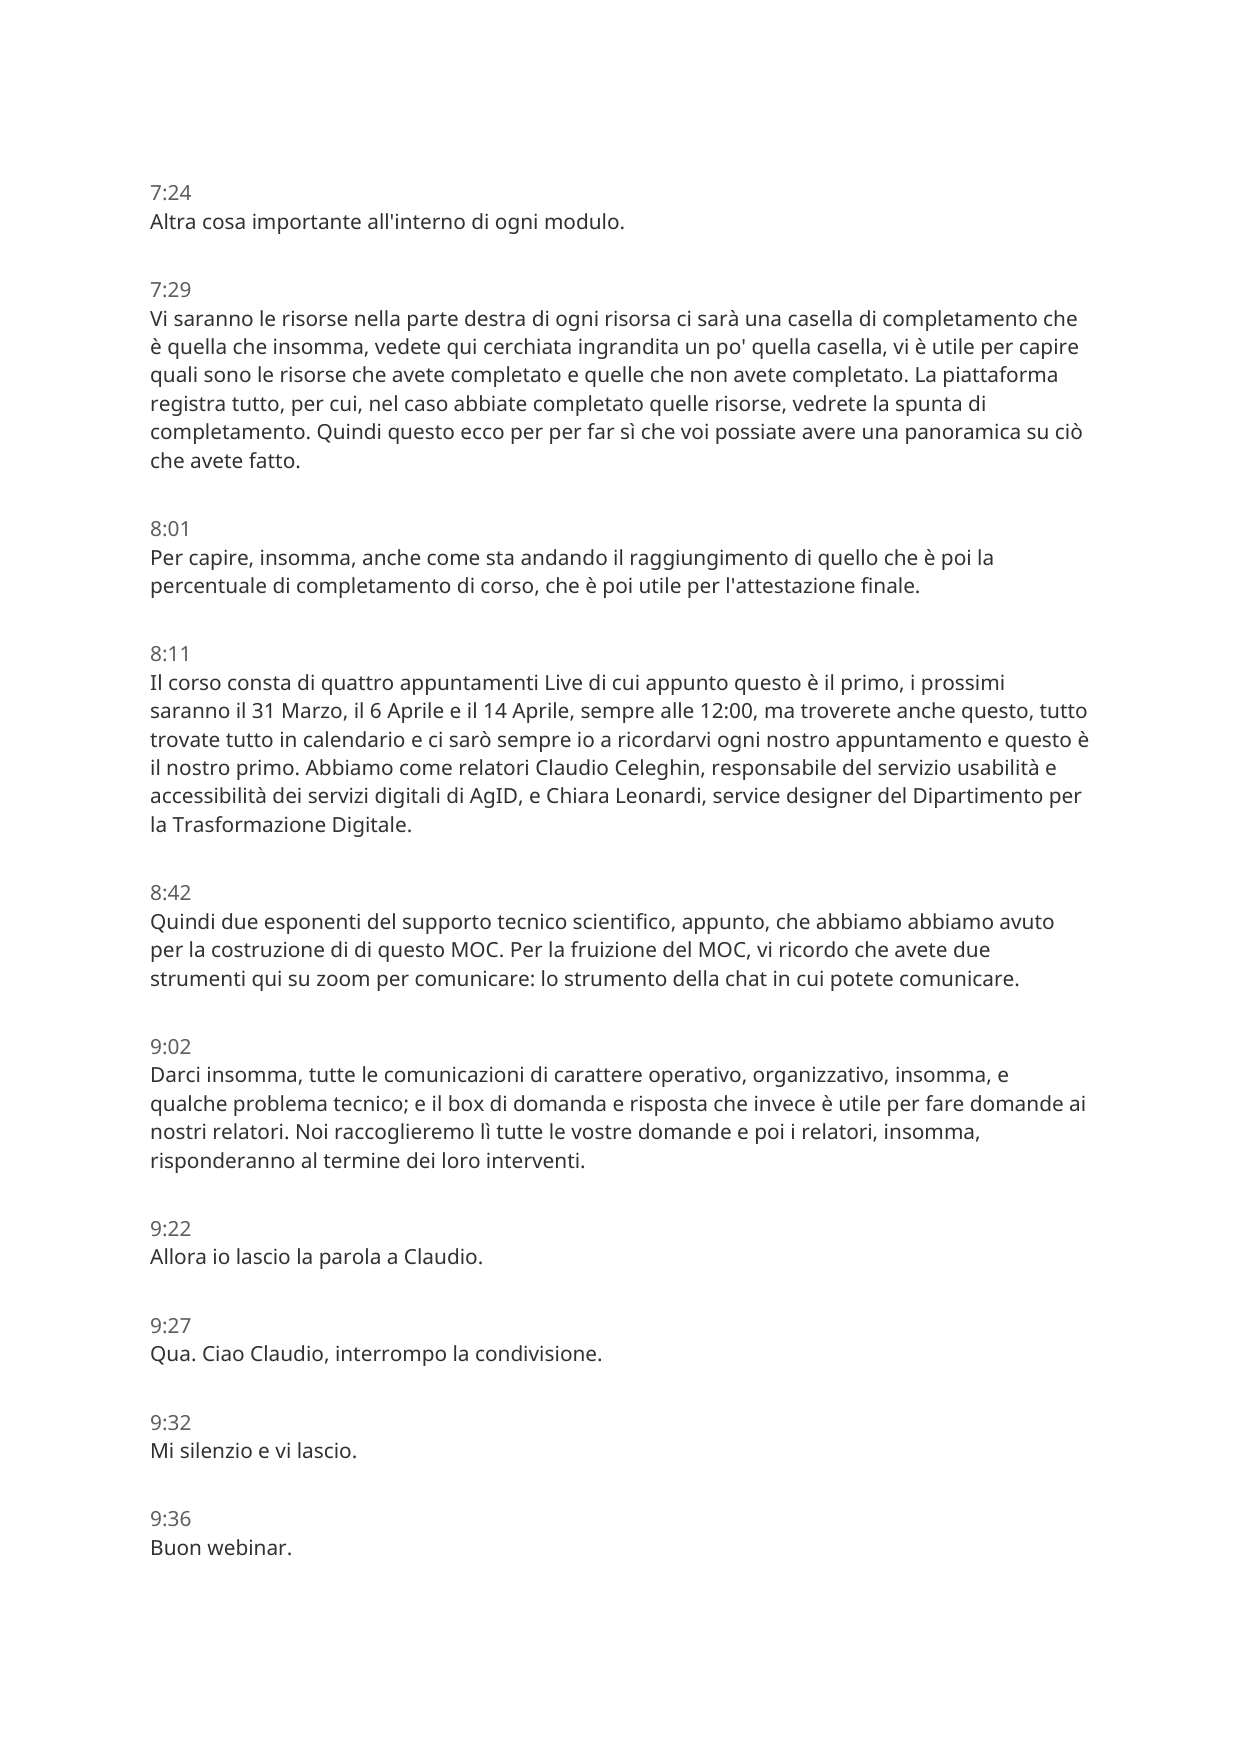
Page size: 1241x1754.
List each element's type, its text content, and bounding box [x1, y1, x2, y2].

text 9:02 Darci insomma, tutte le comunicazioni di carattere operativo, organizzativo, insomma, e qualche problema tecnico; e il box di domanda e risposta che invece è utile per fare domande ai nostri relatori. Noi raccoglieremo lì tutte le vostre domande e poi i relatori, insomma, risponderanno al termine dei loro interventi. [150, 1003, 1090, 1174]
text 9:22 Allora io lascio la parola a Claudio. [150, 1186, 1090, 1271]
text 9:32 Mi silenzio e vi lascio. [150, 1379, 1090, 1464]
text 7:24 Altra cosa importante all'interno di ogni modulo. [150, 150, 1090, 235]
text 8:01 Per capire, insomma, anche come sta andando il raggiungimento di quello che è poi la percentuale di completamento di corso, che è poi utile per l'attestazione finale. [150, 486, 1090, 599]
text 9:27 Qua. Ciao Claudio, interrompo la condivisione. [150, 1282, 1090, 1368]
text 9:36 Buon webinar. [150, 1476, 1090, 1561]
text 7:29 Vi saranno le risorse nella parte destra di ogni risorsa ci sarà una casella di completamento che è quella che insomma, vedete qui cerchiata ingrandita un po' quella casella, vi è utile per capire quali sono le risorse che avete completato e quelle che non avete completato. La piattaforma registra tutto, per cui, nel caso abbiate completato quelle risorse, vedrete la spunta di completamento. Quindi questo ecco per per far sì che voi possiate avere una panoramica su ciò che avete fatto. [150, 247, 1090, 474]
text 8:11 Il corso consta di quattro appuntamenti Live di cui appunto questo è il primo, i prossimi saranno il 31 Marzo, il 6 Aprile e il 14 Aprile, sempre alle 12:00, ma troverete anche questo, tutto trovate tutto in calendario e ci sarò sempre io a ricordarvi ogni nostro appuntamento e questo è il nostro primo. Abbiamo come relatori Claudio Celeghin, responsabile del servizio usabilità e accessibilità dei servizi digitali di AgID, e Chiara Leonardi, service designer del Dipartimento per la Trasformazione Digitale. [150, 611, 1090, 838]
text 8:42 Quindi due esponenti del supporto tecnico scientifico, appunto, che abbiamo abbiamo avuto per la costruzione di di questo MOC. Per la fruizione del MOC, vi ricordo che avete due strumenti qui su zoom per comunicare: lo strumento della chat in cui potete comunicare. [150, 850, 1090, 992]
